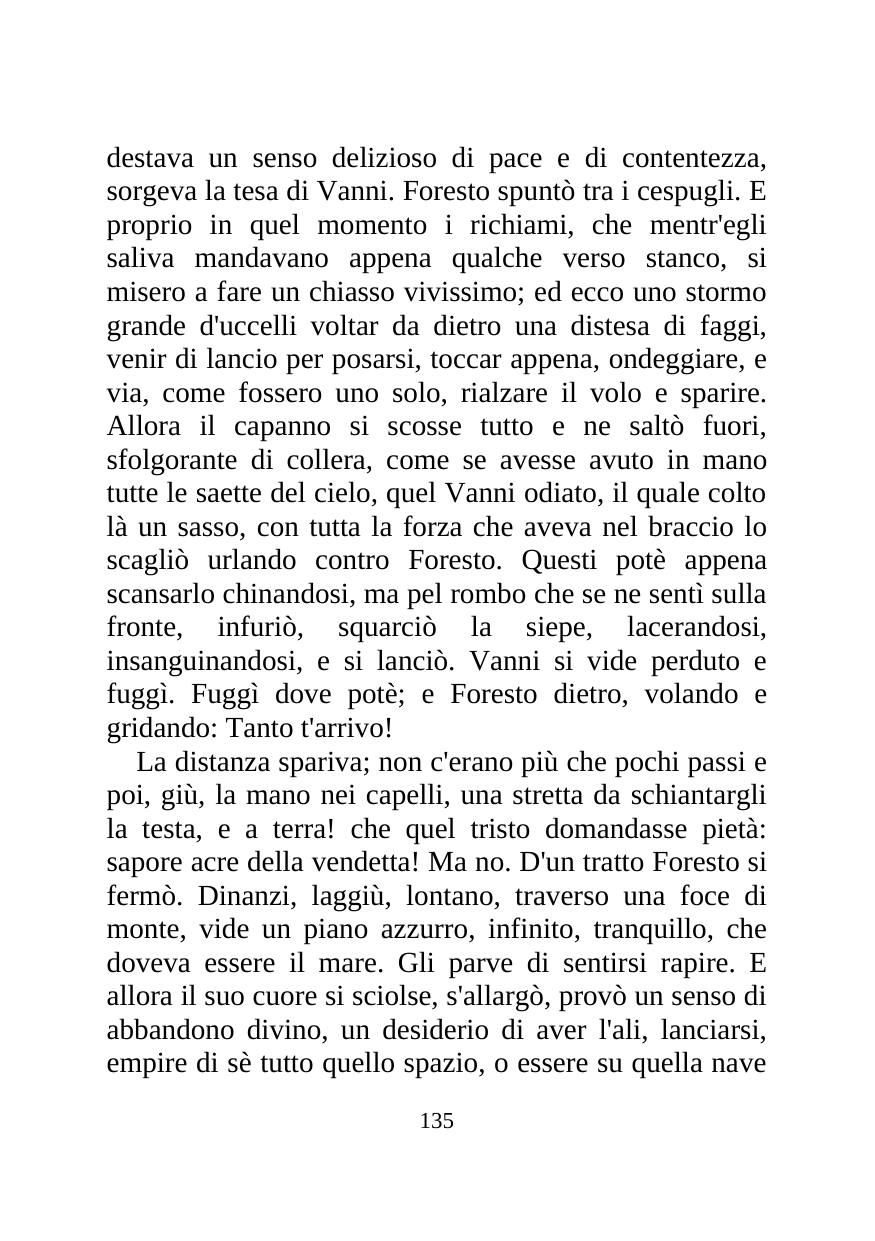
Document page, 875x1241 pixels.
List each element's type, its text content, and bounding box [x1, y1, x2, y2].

text La distanza spariva; non c'erano più che pochi passi e poi, giù, la mano nei capelli, una stretta da schiantargli la testa, e a terra! che quel tristo domandasse pietà: sapore acre della vendetta! Ma no. D'un tratto Foresto si fermò. Dinanzi, laggiù, lontano, traverso una foce di monte, vide un piano azzurro, infinito, tranquillo, che doveva essere il mare. Gli parve di sentirsi rapire. E allora il suo cuore si sciolse, s'allargò, provò un senso di abbandono divino, un desiderio di aver l'ali, lanciarsi, empire di sè tutto quello spazio, o essere su quella nave [106, 744, 768, 1079]
text destava un senso delizioso di pace e di contentezza, sorgeva la tesa di Vanni. Foresto spuntò tra i cespugli. E proprio in quel momento i richiami, che mentr'egli saliva mandavano appena qualche verso stanco, si misero a fare un chiasso vivissimo; ed ecco uno stormo grande d'uccelli voltar da dietro una distesa di faggi, venir di lancio per posarsi, toccar appena, ondeggiare, e via, come fossero uno solo, rialzare il volo e sparire. Allora il capanno si scosse tutto e ne saltò fuori, sfolgorante di collera, come se avesse avuto in mano tutte le saette del cielo, quel Vanni odiato, il quale colto là un sasso, con tutta la forza che aveva nel braccio lo scagliò urlando contro Foresto. Questi potè appena scansarlo chinandosi, ma pel rombo che se ne sentì sulla fronte, infuriò, squarciò la siepe, lacerandosi, insanguinandosi, e si lanciò. Vanni si vide perduto e fuggì. Fuggì dove potè; e Foresto dietro, volando e gridando: Tanto t'arrivo! [106, 140, 768, 744]
